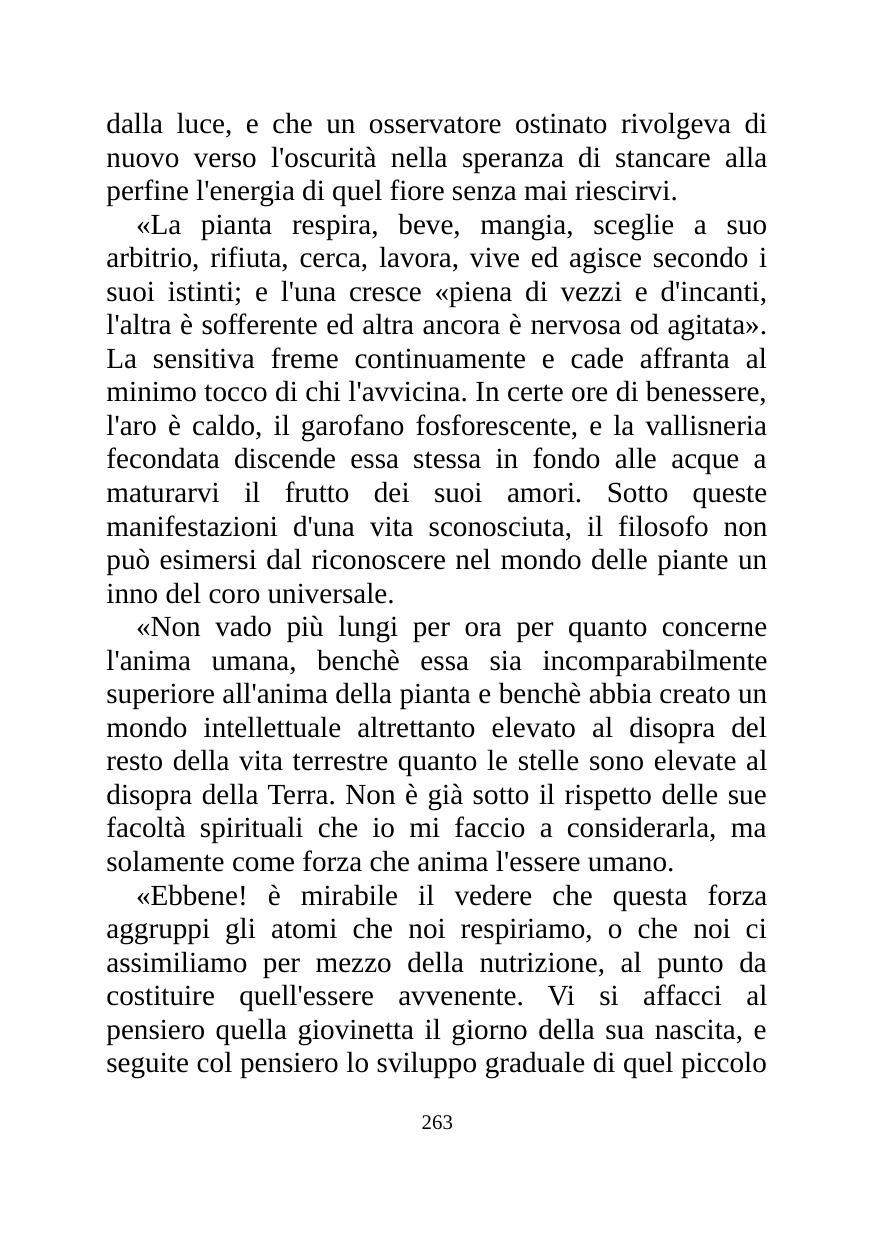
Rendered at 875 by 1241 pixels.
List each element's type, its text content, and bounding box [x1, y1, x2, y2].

text «La pianta respira, beve, mangia, sceglie a suo arbitrio, rifiuta, cerca, lavora, vive ed agisce secondo i suoi istinti; e l'una cresce «piena di vezzi e d'incanti, l'altra è sofferente ed altra ancora è nervosa od agitata». La sensitiva freme continuamente e cade affranta al minimo tocco di chi l'avvicina. In certe ore di benessere, l'aro è caldo, il garofano fosforescente, e la vallisneria fecondata discende essa stessa in fondo alle acque a maturarvi il frutto dei suoi amori. Sotto queste manifestazioni d'una vita sconosciuta, il filosofo non può esimersi dal riconoscere nel mondo delle piante un inno del coro universale. [106, 207, 768, 609]
text «Ebbene! è mirabile il vedere che questa forza aggruppi gli atomi che noi respiriamo, o che noi ci assimiliamo per mezzo della nutrizione, al punto da costituire quell'essere avvenente. Vi si affacci al pensiero quella giovinetta il giorno della sua nascita, e seguite col pensiero lo sviluppo graduale di quel piccolo [106, 878, 768, 1079]
text «Non vado più lungi per ora per quanto concerne l'anima umana, benchè essa sia incomparabilmente superiore all'anima della pianta e benchè abbia creato un mondo intellettuale altrettanto elevato al disopra del resto della vita terrestre quanto le stelle sono elevate al disopra della Terra. Non è già sotto il rispetto delle sue facoltà spirituali che io mi faccio a considerarla, ma solamente come forza che anima l'essere umano. [106, 609, 768, 878]
text dalla luce, e che un osservatore ostinato rivolgeva di nuovo verso l'oscurità nella speranza di stancare alla perfine l'energia di quel fiore senza mai riescirvi. [106, 106, 768, 207]
